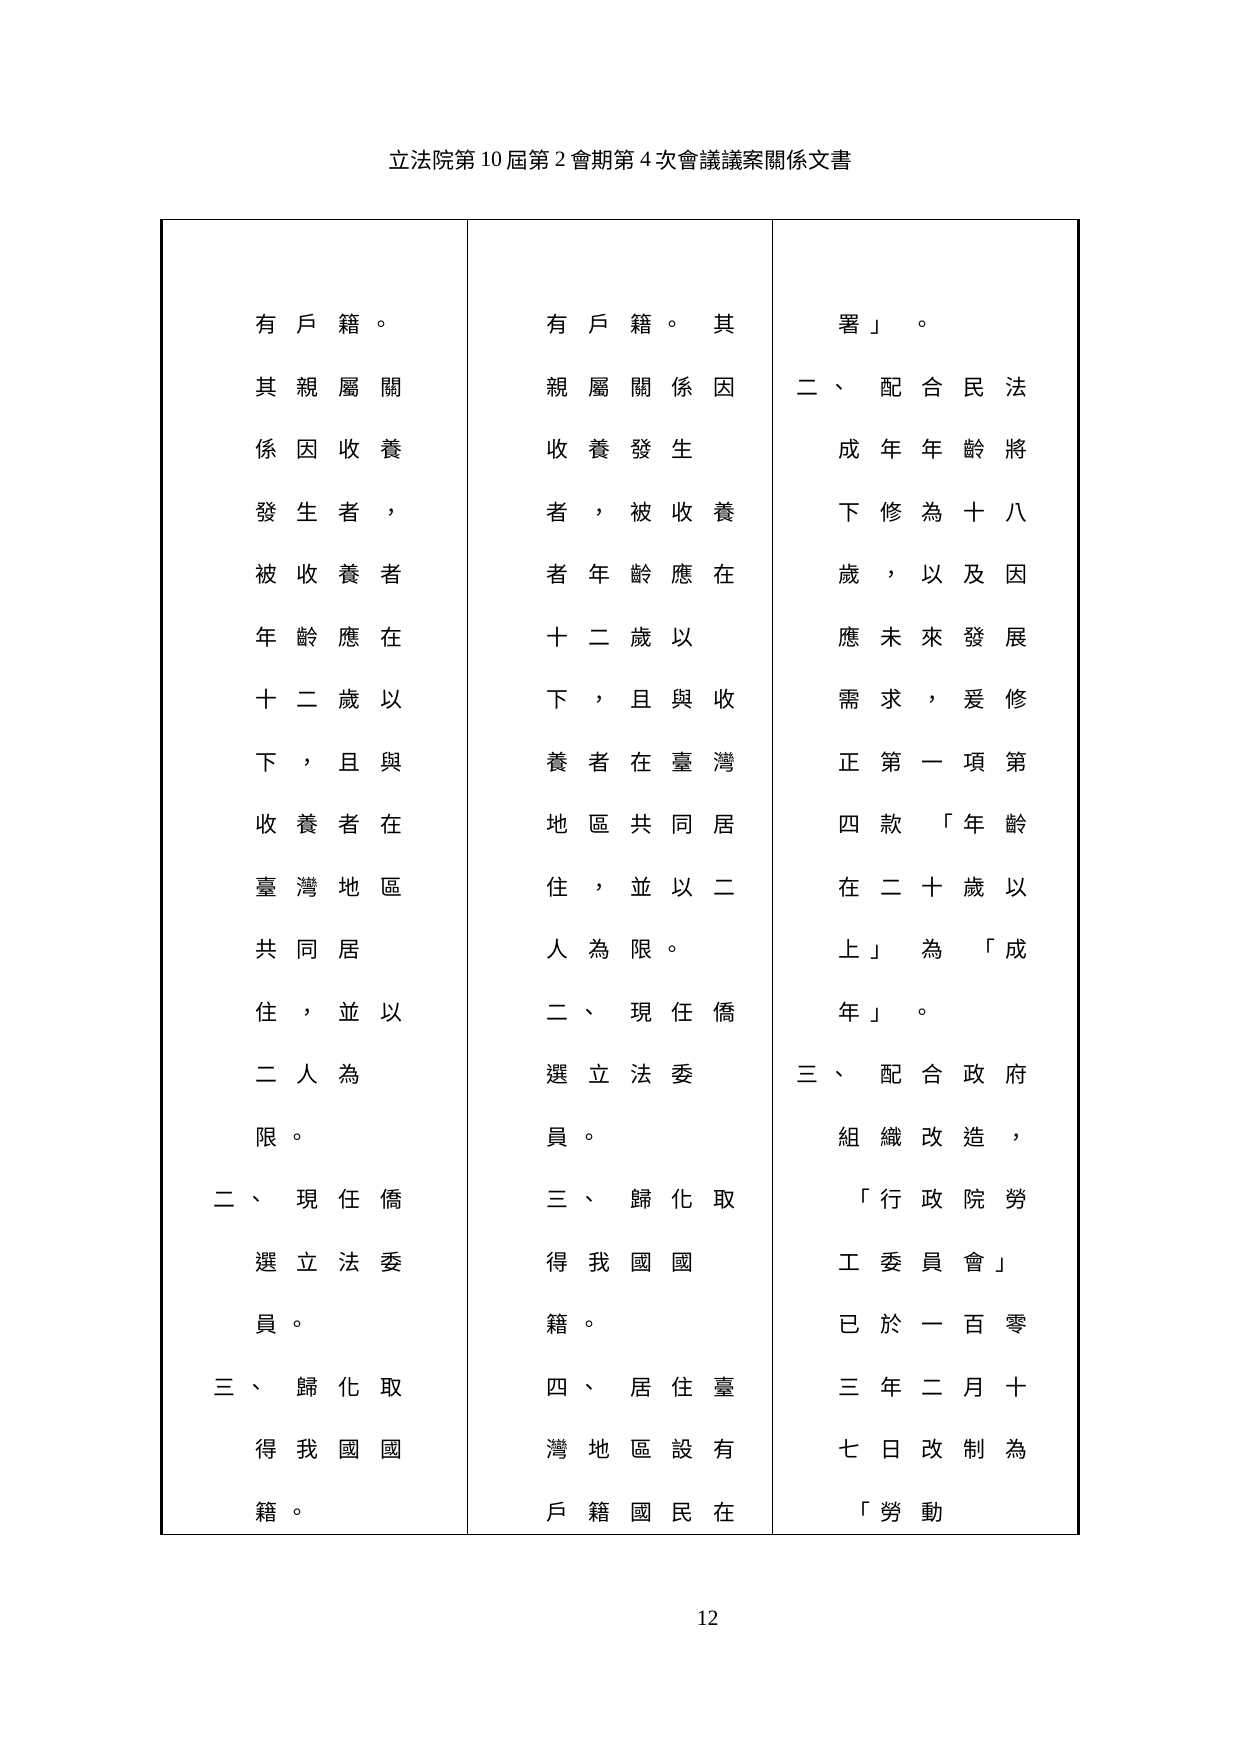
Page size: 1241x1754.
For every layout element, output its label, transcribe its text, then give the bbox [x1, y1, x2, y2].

table_cell 有戶籍。其親屬關係因收養發生者，被收養者年齡應在十二歲以下，且與收養者在臺灣地區共同居住，並以二人為限。 二、現任僑選立法委員。 三、歸化取得我國國籍。 [163, 220, 467, 1534]
table_cell 署」。 二、配合民法成年年齡將下修為十八歲，以及因應未來發展需求，爰修正第一項第四款「年齡在二十歲以上」為「成年」。 三、配合政府組織改造，「行政院勞工委員會」已於一百零三年二月十七日改制為「勞動 [773, 220, 1077, 1534]
table_cell 有戶籍。其親屬關係因收養發生者，被收養者年齡應在十二歲以下，且與收養者在臺灣地區共同居住，並以二人為限。 二、現任僑選立法委員。 三、歸化取得我國國籍。 四、居住臺灣地區設有戶籍國民在 [468, 220, 772, 1534]
